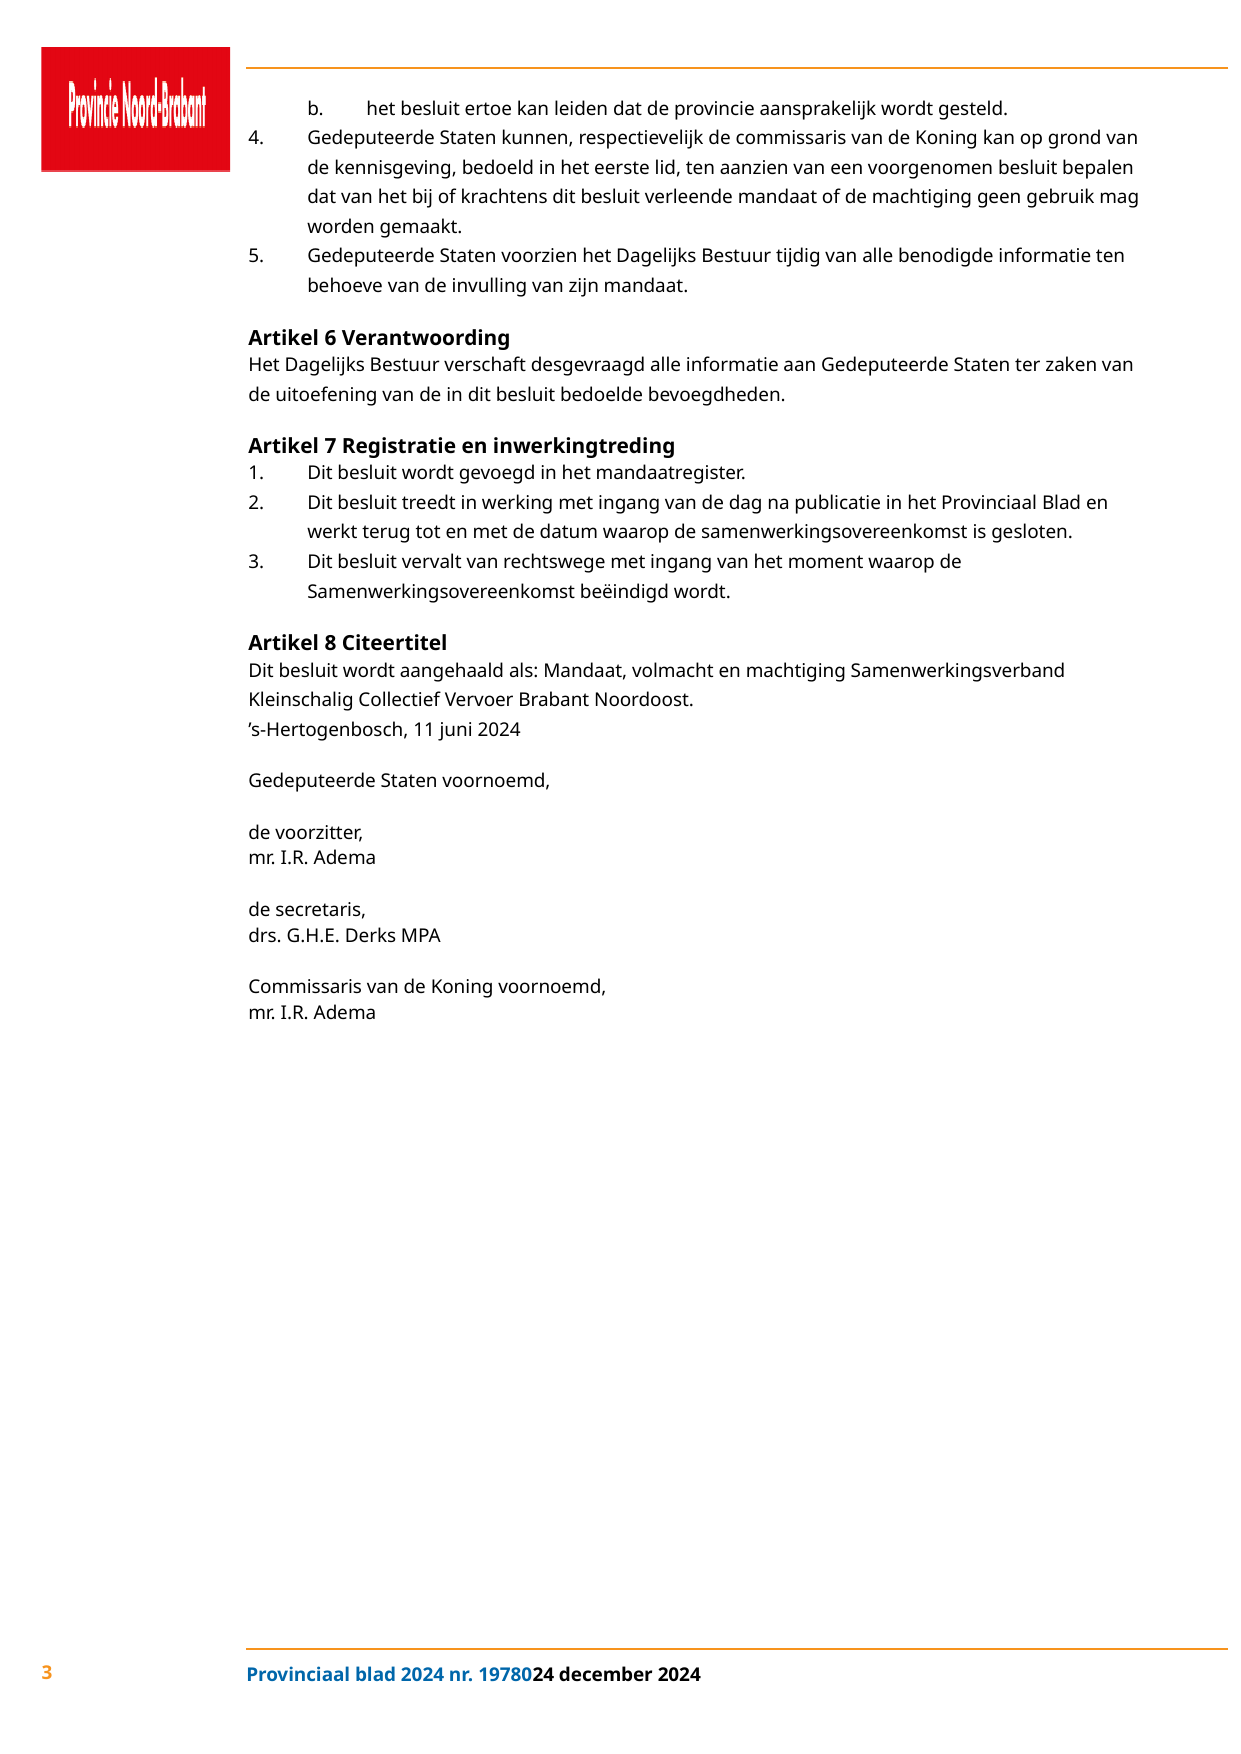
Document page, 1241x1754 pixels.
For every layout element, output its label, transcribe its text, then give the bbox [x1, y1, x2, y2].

text mr. I.R. Adema [248, 844, 1152, 870]
list Gedeputeerde Staten kunnen, respectievelijk de commissaris van de Koning kan op grond van de kennisgeving, bedoeld in het eerste lid, ten aanzien van een voorgenomen besluit bepalen dat van het bij of krachtens dit besluit verleende mandaat of de machtiging geen gebruik mag worden gemaakt. [248, 124, 1152, 239]
text de voorzitter, [248, 819, 1152, 844]
list Dit besluit vervalt van rechtswege met ingang van het moment waarop de Samenwerkingsovereenkomst beëindigd wordt. [248, 548, 1152, 604]
text Commissaris van de Koning voornoemd, [248, 973, 1152, 999]
text mr. I.R. Adema [248, 999, 1152, 1025]
text Het Dagelijks Bestuur verschaft desgevraagd alle informatie aan Gedeputeerde Staten ter zaken van de uitoefening van de in dit besluit bedoelde bevoegdheden. [248, 351, 1152, 406]
list Dit besluit wordt gevoegd in het mandaatregister. [248, 459, 1152, 485]
picture [41, 47, 231, 172]
text Gedeputeerde Staten voornoemd, [248, 767, 1152, 793]
text Artikel 8 Citeertitel [248, 628, 1152, 657]
list Gedeputeerde Staten voorzien het Dagelijks Bestuur tijdig van alle benodigde informatie ten behoeve van de invulling van zijn mandaat. [248, 243, 1152, 298]
text Dit besluit wordt aangehaald als: Mandaat, volmacht en machtiging Samenwerkingsverband Kleinschalig Collectief Vervoer Brabant Noordoost. [248, 657, 1152, 712]
list het besluit ertoe kan leiden dat de provincie aansprakelijk wordt gesteld. [307, 95, 1152, 121]
text de secretaris, [248, 896, 1152, 922]
text drs. G.H.E. Derks MPA [248, 922, 1152, 947]
text Artikel 7 Registratie en inwerkingtreding [248, 431, 1152, 459]
list Dit besluit treedt in werking met ingang van de dag na publicatie in het Provinciaal Blad en werkt terug tot en met de datum waarop de samenwerkingsovereenkomst is gesloten. [248, 489, 1152, 544]
text Artikel 6 Verantwoording [248, 323, 1152, 351]
text ’s-Hertogenbosch, 11 juni 2024 [248, 716, 1152, 742]
